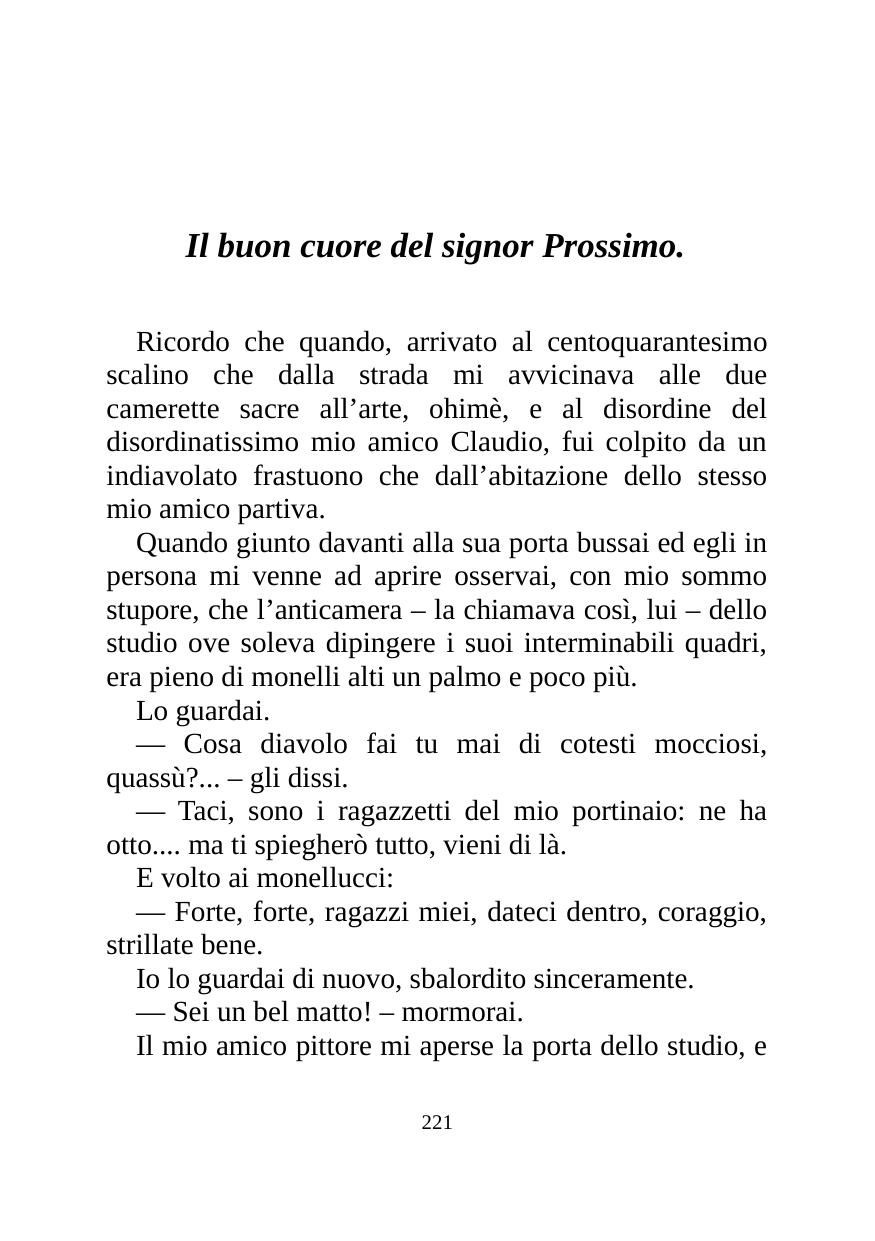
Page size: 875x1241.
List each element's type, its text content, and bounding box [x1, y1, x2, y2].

subtitle Il buon cuore del signor Prossimo. [106, 224, 768, 264]
text Ricordo che quando, arrivato al centoquarantesimo scalino che dalla strada mi avvicinava alle due camerette sacre all’arte, ohimè, e al disordine del disordinatissimo mio amico Claudio, fui colpito da un indiavolato frastuono che dall’abitazione dello stesso mio amico partiva. [106, 324, 768, 525]
text Lo guardai. [106, 693, 768, 726]
text — Taci, sono i ragazzetti del mio portinaio: ne ha otto.... ma ti spiegherò tutto, vieni di là. [106, 793, 768, 860]
text — Forte, forte, ragazzi miei, dateci dentro, coraggio, strillate bene. [106, 894, 768, 961]
text Il mio amico pittore mi aperse la porta dello studio, e [106, 1028, 768, 1062]
text Quando giunto davanti alla sua porta bussai ed egli in persona mi venne ad aprire osservai, con mio sommo stupore, che l’anticamera – la chiamava così, lui – dello studio ove soleva dipingere i suoi interminabili quadri, era pieno di monelli alti un palmo e poco più. [106, 525, 768, 693]
text Io lo guardai di nuovo, sbalordito sinceramente. [106, 961, 768, 994]
text — Sei un bel matto! – mormorai. [106, 994, 768, 1028]
text E volto ai monellucci: [106, 860, 768, 894]
text — Cosa diavolo fai tu mai di cotesti mocciosi, quassù?... – gli dissi. [106, 726, 768, 793]
